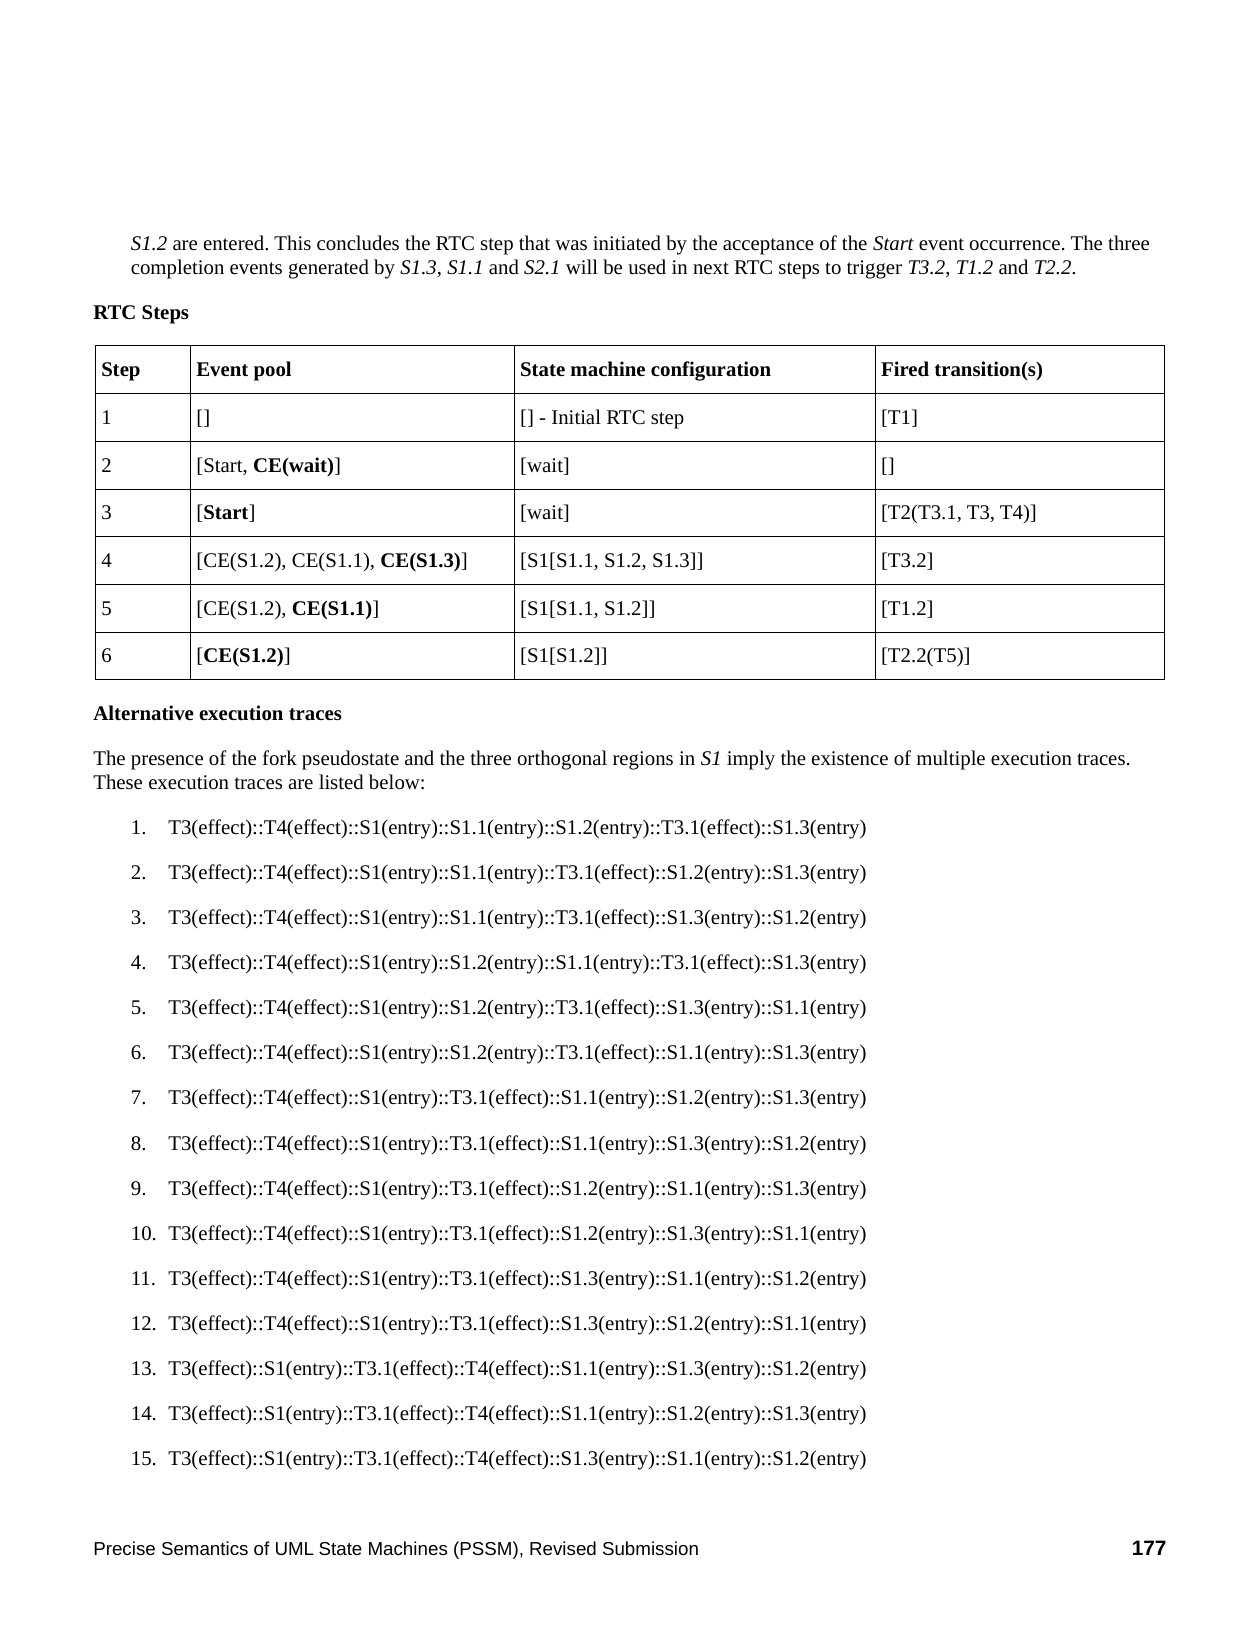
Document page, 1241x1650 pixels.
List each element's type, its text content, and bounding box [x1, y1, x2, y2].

table_cell 5 [96, 585, 190, 632]
table_cell [S1[S1.1, S1.2]] [515, 585, 875, 632]
list T3(effect)::T4(effect)::S1(entry)::S1.2(entry)::S1.1(entry)::T3.1(effect)::S1.3(entry) [131, 950, 1164, 974]
table_header Event pool [191, 346, 514, 393]
table_cell [] [876, 442, 1164, 488]
list T3(effect)::T4(effect)::S1(entry)::T3.1(effect)::S1.1(entry)::S1.3(entry)::S1.2(entry) [131, 1130, 1164, 1154]
list T3(effect)::S1(entry)::T3.1(effect)::T4(effect)::S1.1(entry)::S1.2(entry)::S1.3(entry) [131, 1401, 1164, 1425]
table_cell [T1.2] [876, 585, 1164, 632]
list T3(effect)::T4(effect)::S1(entry)::T3.1(effect)::S1.2(entry)::S1.3(entry)::S1.1(entry) [131, 1221, 1164, 1245]
table_cell 2 [96, 442, 190, 488]
table_cell 6 [96, 633, 190, 679]
list T3(effect)::T4(effect)::S1(entry)::S1.2(entry)::T3.1(effect)::S1.3(entry)::S1.1(entry) [131, 995, 1164, 1019]
table_cell [S1[S1.1, S1.2, S1.3]] [515, 537, 875, 584]
table_cell [] - Initial RTC step [515, 394, 875, 441]
table_cell [CE(S1.2), CE(S1.1)] [191, 585, 514, 632]
table_cell 3 [96, 490, 190, 536]
list T3(effect)::T4(effect)::S1(entry)::T3.1(effect)::S1.1(entry)::S1.2(entry)::S1.3(entry) [131, 1085, 1164, 1109]
table_cell [CE(S1.2), CE(S1.1), CE(S1.3)] [191, 537, 514, 584]
text Alternative execution traces [93, 700, 1164, 724]
table_cell [Start, CE(wait)] [191, 442, 514, 488]
table_cell [wait] [515, 490, 875, 536]
list T3(effect)::S1(entry)::T3.1(effect)::T4(effect)::S1.3(entry)::S1.1(entry)::S1.2(entry) [131, 1446, 1164, 1470]
table_header State machine configuration [515, 346, 875, 393]
list T3(effect)::T4(effect)::S1(entry)::S1.2(entry)::T3.1(effect)::S1.1(entry)::S1.3(entry) [131, 1040, 1164, 1064]
table_cell [T1] [876, 394, 1164, 441]
table_header Step [96, 346, 190, 393]
table_cell [wait] [515, 442, 875, 488]
table_cell 1 [96, 394, 190, 441]
text RTC Steps [93, 300, 1164, 324]
list T3(effect)::T4(effect)::S1(entry)::T3.1(effect)::S1.3(entry)::S1.2(entry)::S1.1(entry) [131, 1311, 1164, 1335]
text The presence of the fork pseudostate and the three orthogonal regions in S1 imply the existence of multiple execution traces. These execution traces are listed below: [93, 746, 1164, 794]
table_cell [T3.2] [876, 537, 1164, 584]
list T3(effect)::T4(effect)::S1(entry)::S1.1(entry)::T3.1(effect)::S1.3(entry)::S1.2(entry) [131, 905, 1164, 929]
list T3(effect)::T4(effect)::S1(entry)::T3.1(effect)::S1.3(entry)::S1.1(entry)::S1.2(entry) [131, 1266, 1164, 1290]
text S1.2 are entered. This concludes the RTC step that was initiated by the acceptance of the Start event occurrence. The three completion events generated by S1.3, S1.1 and S2.1 will be used in next RTC steps to trigger T3.2, T1.2 and T2.2. [131, 231, 1164, 279]
table_cell [S1[S1.2]] [515, 633, 875, 679]
table_cell [] [191, 394, 514, 441]
table_cell [CE(S1.2)] [191, 633, 514, 679]
table_header Fired transition(s) [876, 346, 1164, 393]
table_cell 4 [96, 537, 190, 584]
table_cell [Start] [191, 490, 514, 536]
table_cell [T2(T3.1, T3, T4)] [876, 490, 1164, 536]
list T3(effect)::T4(effect)::S1(entry)::S1.1(entry)::S1.2(entry)::T3.1(effect)::S1.3(entry) [131, 815, 1164, 839]
list T3(effect)::S1(entry)::T3.1(effect)::T4(effect)::S1.1(entry)::S1.3(entry)::S1.2(entry) [131, 1356, 1164, 1380]
list T3(effect)::T4(effect)::S1(entry)::S1.1(entry)::T3.1(effect)::S1.2(entry)::S1.3(entry) [131, 860, 1164, 884]
table_cell [T2.2(T5)] [876, 633, 1164, 679]
list T3(effect)::T4(effect)::S1(entry)::T3.1(effect)::S1.2(entry)::S1.1(entry)::S1.3(entry) [131, 1176, 1164, 1199]
